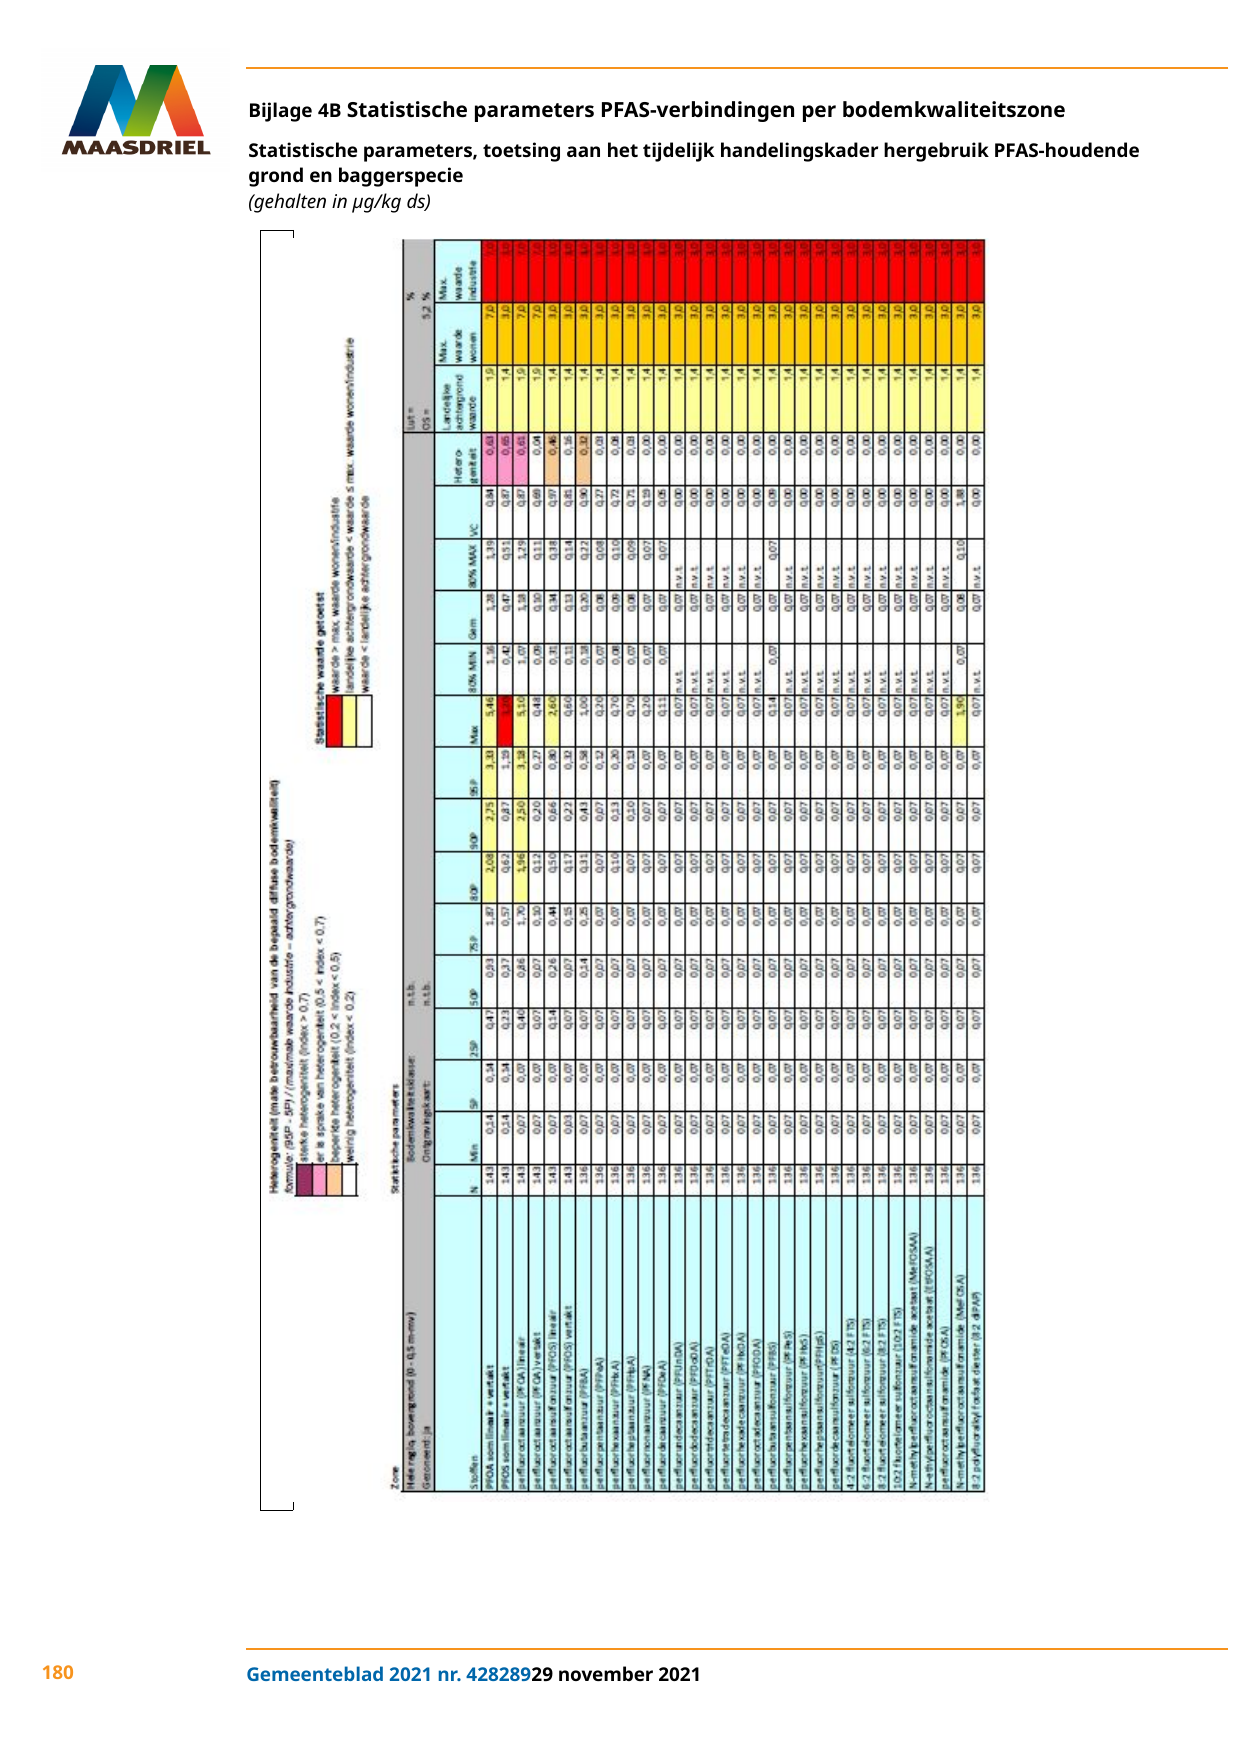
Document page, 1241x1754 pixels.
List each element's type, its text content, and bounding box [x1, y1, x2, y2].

picture [41, 47, 231, 172]
picture [268, 238, 990, 1502]
text Statistische parameters, toetsing aan het tijdelijk handelingskader hergebruik PFAS-houdende grond en baggerspecie [248, 137, 1152, 188]
text (gehalten in µg/kg ds) [248, 188, 1152, 214]
text Bijlage 4B Statistische parameters PFAS-verbindingen per bodemkwaliteitszone [248, 95, 1152, 123]
